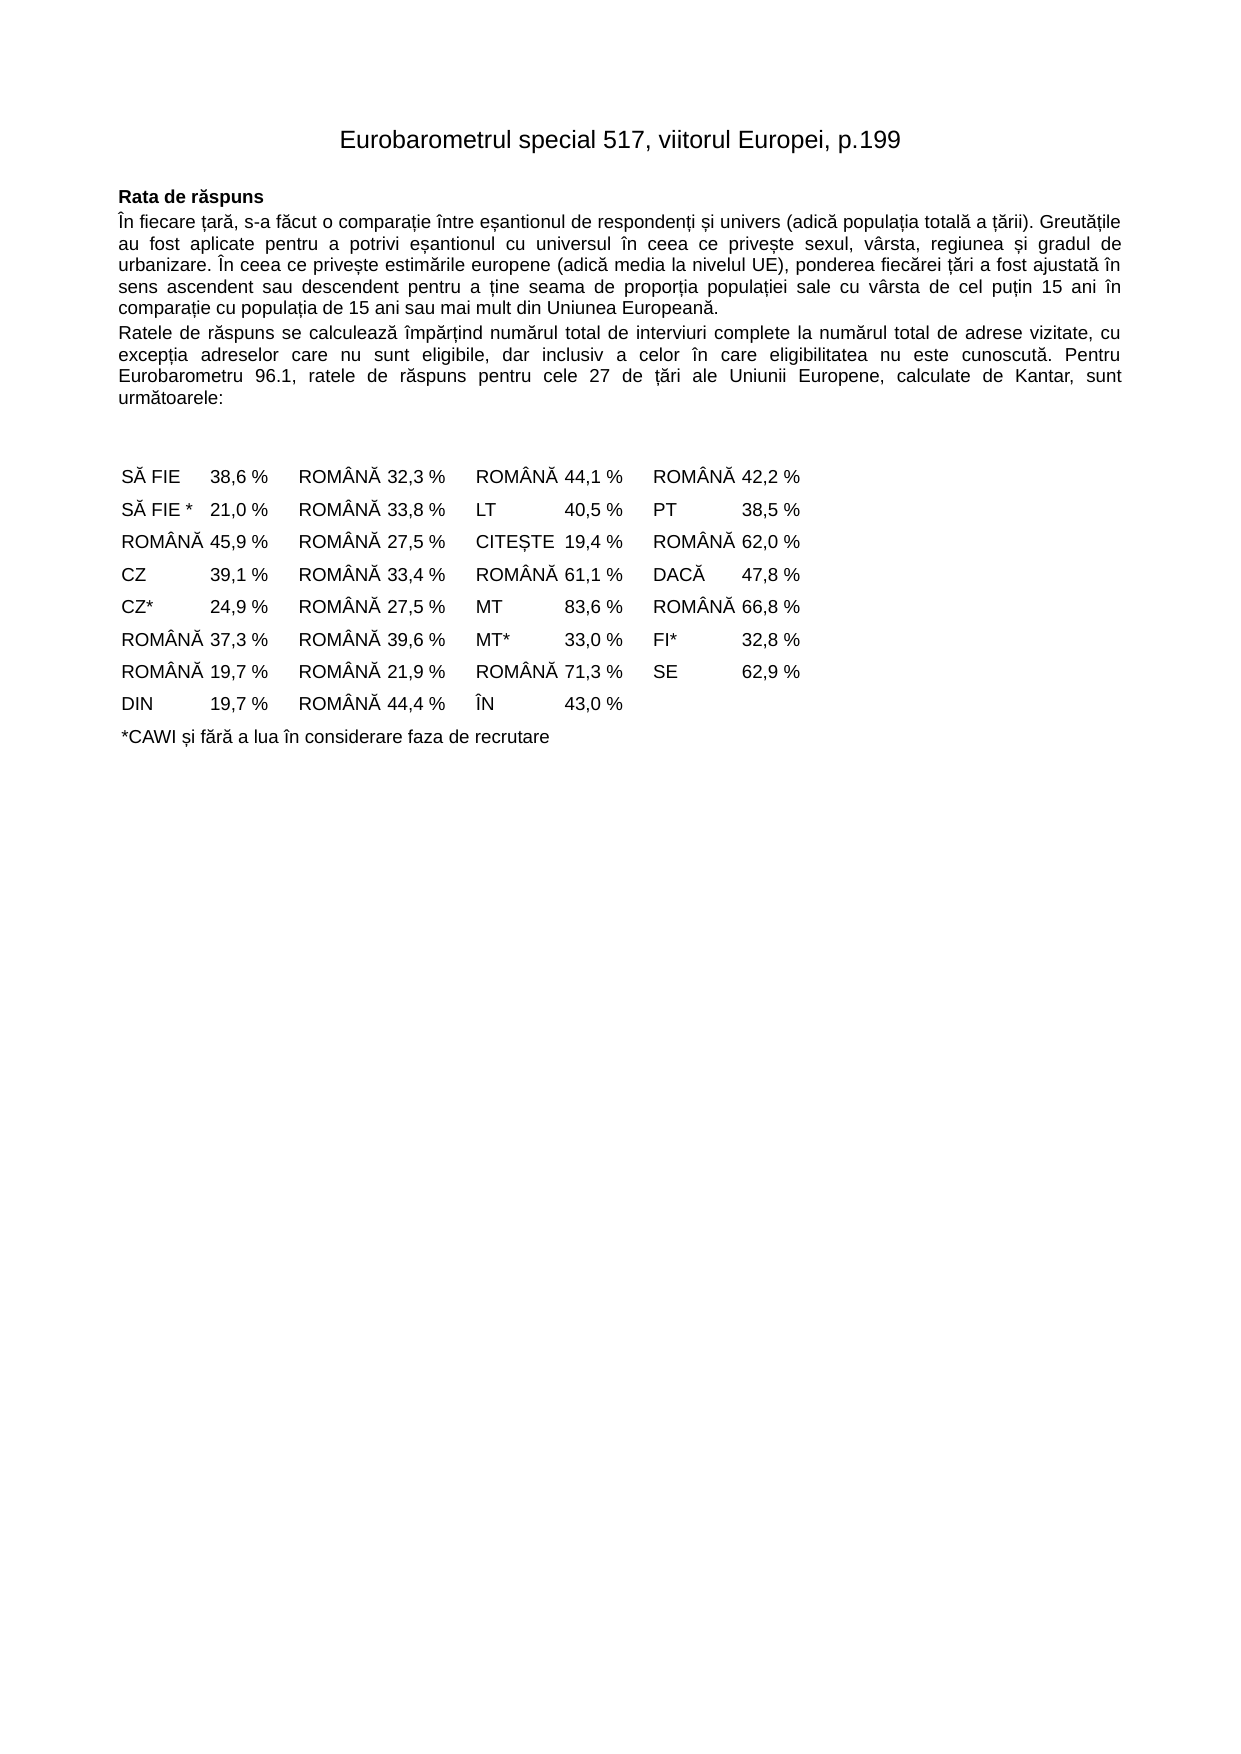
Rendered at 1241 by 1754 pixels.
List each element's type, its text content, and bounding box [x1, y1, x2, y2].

table_cell 21,9 % [384, 655, 473, 688]
table_cell ROMÂNĂ [473, 655, 561, 688]
table_cell CZ [118, 558, 207, 591]
table_cell ROMÂNĂ [295, 623, 384, 655]
table_header 32,3 % [384, 461, 473, 493]
table_cell SE [650, 655, 739, 688]
table_cell 19,7 % [207, 688, 295, 720]
table_cell 83,6 % [561, 591, 650, 623]
table_header ROMÂNĂ [473, 461, 561, 493]
table_cell DACĂ [650, 558, 739, 591]
table_cell ROMÂNĂ [295, 655, 384, 688]
table_header 44,1 % [561, 461, 650, 493]
table_cell 45,9 % [207, 526, 295, 558]
table_cell DIN [118, 688, 207, 720]
table_header SĂ FIE [118, 461, 207, 493]
table_cell CITEȘTE [473, 526, 561, 558]
table_cell PT [650, 493, 739, 526]
table_cell 44,4 % [384, 688, 473, 720]
table_cell 62,0 % [739, 526, 827, 558]
table_cell ROMÂNĂ [295, 688, 384, 720]
table_cell MT* [473, 623, 561, 655]
table_cell 33,4 % [384, 558, 473, 591]
table_cell ÎN [473, 688, 561, 720]
table_header 42,2 % [739, 461, 827, 493]
table_cell CZ* [118, 591, 207, 623]
table_cell ROMÂNĂ [650, 526, 739, 558]
table_cell ROMÂNĂ [118, 526, 207, 558]
table_cell 32,8 % [739, 623, 827, 655]
table_cell LT [473, 493, 561, 526]
table_cell 33,8 % [384, 493, 473, 526]
table_cell FI* [650, 623, 739, 655]
table_cell 39,1 % [207, 558, 295, 591]
table_header 38,6 % [207, 461, 295, 493]
table_header ROMÂNĂ [295, 461, 384, 493]
table_cell ROMÂNĂ [295, 493, 384, 526]
table_cell *CAWI și fără a lua în considerare faza de recrutare [118, 720, 827, 752]
table_cell ROMÂNĂ [118, 655, 207, 688]
table_cell 71,3 % [561, 655, 650, 688]
table_cell [739, 688, 827, 720]
table_header ROMÂNĂ [650, 461, 739, 493]
text Rata de răspuns [118, 186, 1122, 208]
table_cell [650, 688, 739, 720]
table_cell 37,3 % [207, 623, 295, 655]
table_cell ROMÂNĂ [295, 558, 384, 591]
table_cell 39,6 % [384, 623, 473, 655]
table_cell ROMÂNĂ [473, 558, 561, 591]
table_cell 38,5 % [739, 493, 827, 526]
text Ratele de răspuns se calculează împărțind numărul total de interviuri complete la numărul total de adrese vizitate, cu excepția adreselor care nu sunt eligibile, dar inclusiv a celor în care eligibilitatea nu este cunoscută. Pentru Eurobarometru 96.1, ratele de răspuns pentru cele 27 de țări ale Uniunii Europene, calculate de Kantar, sunt următoarele: [118, 322, 1122, 408]
table_cell 62,9 % [739, 655, 827, 688]
table_cell 66,8 % [739, 591, 827, 623]
table_cell 21,0 % [207, 493, 295, 526]
table_cell ROMÂNĂ [295, 591, 384, 623]
table_cell 33,0 % [561, 623, 650, 655]
table_cell 19,7 % [207, 655, 295, 688]
table_cell MT [473, 591, 561, 623]
table_cell SĂ FIE * [118, 493, 207, 526]
table_cell ROMÂNĂ [650, 591, 739, 623]
table_cell 47,8 % [739, 558, 827, 591]
table_cell 19,4 % [561, 526, 650, 558]
table_cell 61,1 % [561, 558, 650, 591]
text În fiecare țară, s-a făcut o comparație între eșantionul de respondenți și univers (adică populația totală a țării). Greutățile au fost aplicate pentru a potrivi eșantionul cu universul în ceea ce privește sexul, vârsta, regiunea și gradul de urbanizare. În ceea ce privește estimările europene (adică media la nivelul UE), ponderea fiecărei țări a fost ajustată în sens ascendent sau descendent pentru a ține seama de proporția populației sale cu vârsta de cel puțin 15 ani în comparație cu populația de 15 ani sau mai mult din Uniunea Europeană. [118, 211, 1122, 319]
table_cell ROMÂNĂ [118, 623, 207, 655]
table_cell 40,5 % [561, 493, 650, 526]
table_cell 24,9 % [207, 591, 295, 623]
table_cell 43,0 % [561, 688, 650, 720]
table_cell ROMÂNĂ [295, 526, 384, 558]
table_cell 27,5 % [384, 591, 473, 623]
table_cell 27,5 % [384, 526, 473, 558]
